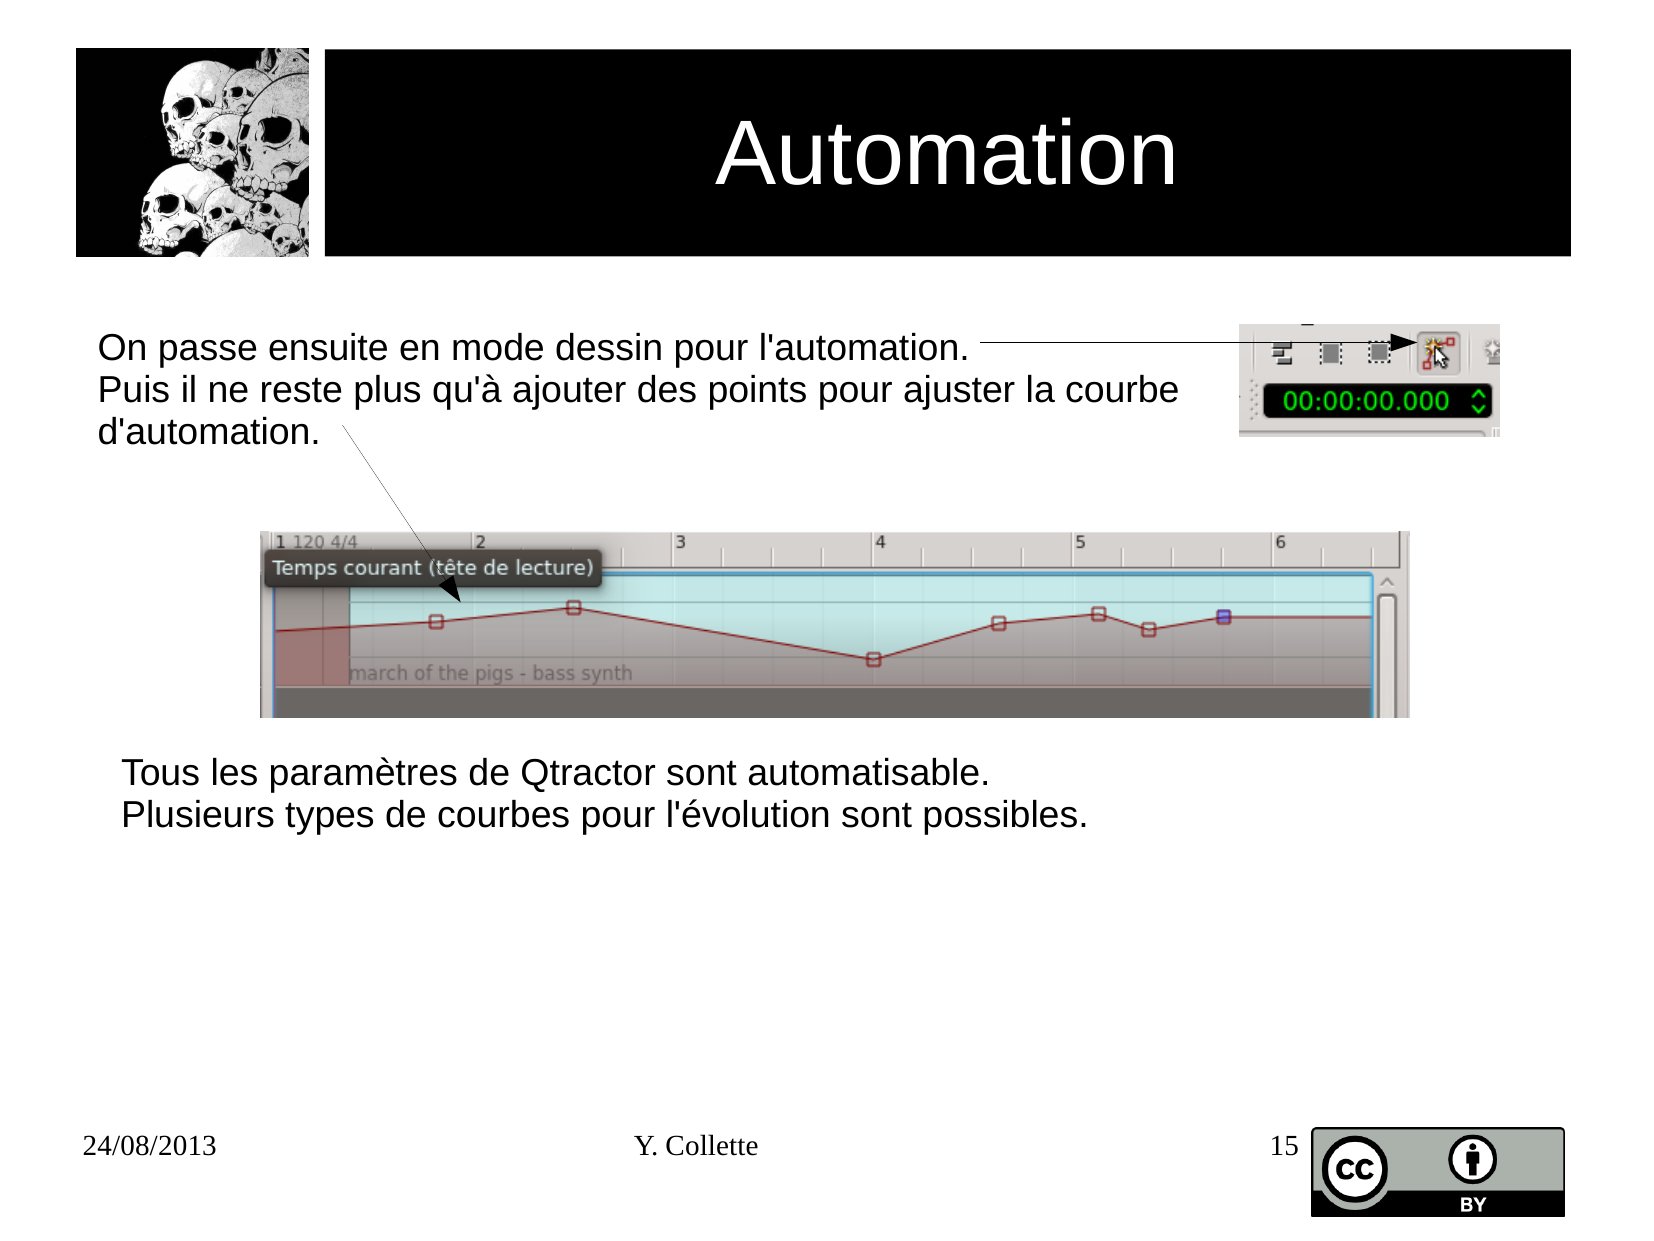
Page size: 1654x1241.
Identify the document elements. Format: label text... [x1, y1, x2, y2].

picture [1300, 324, 1501, 438]
title Automation [324, 49, 1571, 257]
text_box Tous les paramètres de Qtractor sont automatisable. Plusieurs types de courbes pour l'évolution sont possibles. [106, 744, 1524, 885]
picture [1311, 1127, 1565, 1217]
text_box On passe ensuite en mode dessin pour l'automation. Puis il ne reste plus qu'à ajouter des points pour ajuster la courbe d'automation. [82, 318, 1300, 460]
picture [260, 531, 1410, 718]
picture [76, 48, 309, 257]
